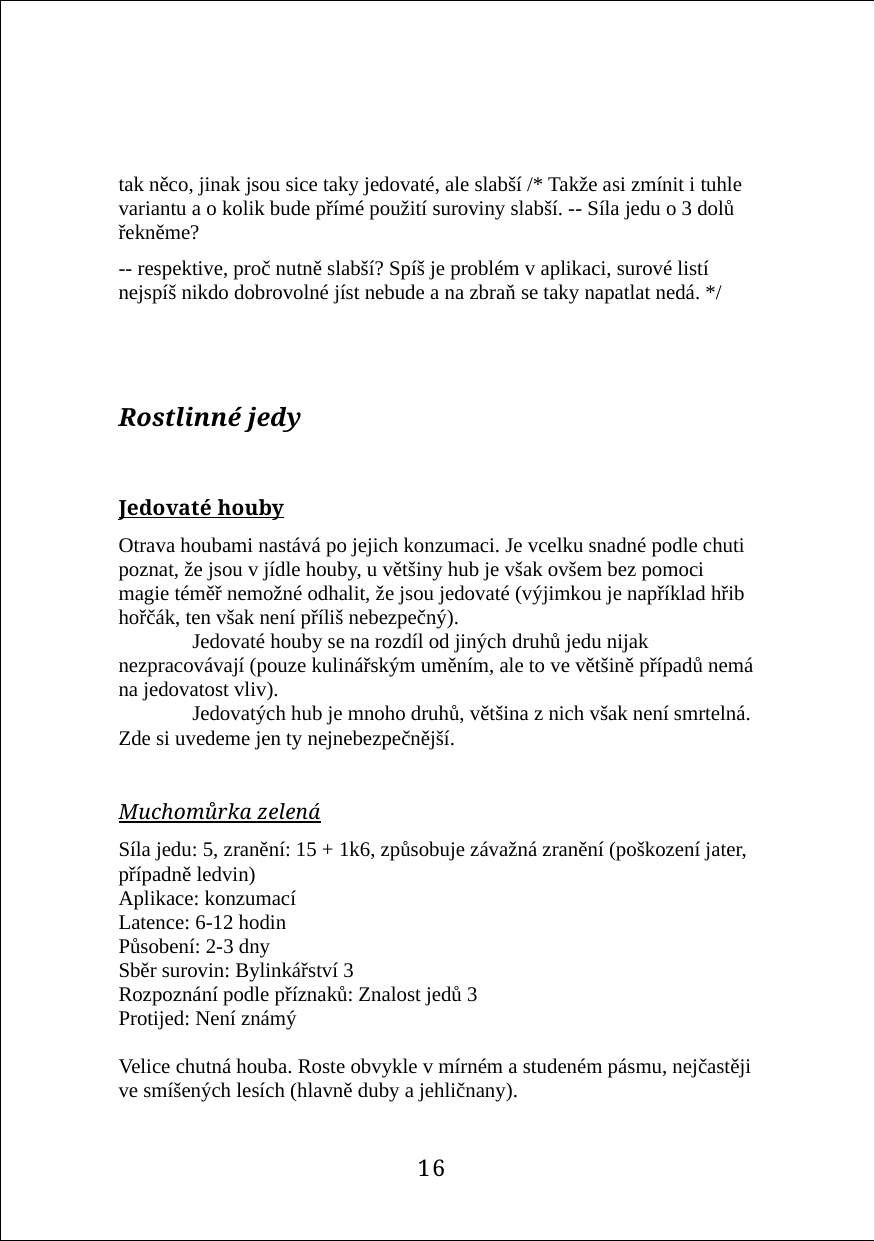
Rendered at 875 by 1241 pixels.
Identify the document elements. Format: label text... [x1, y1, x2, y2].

text Síla jedu: 5, zranění: 15 + 1k6, způsobuje závažná zranění (poškození jater, případně ledvin) [118, 837, 756, 886]
subtitle Jedovaté houby [118, 493, 756, 521]
text Rozpoznání podle příznaků: Znalost jedů 3 [118, 982, 756, 1006]
text Protijed: Není známý [118, 1006, 756, 1030]
text Jedovatých hub je mnoho druhů, většina z nich však není smrtelná. Zde si uvedeme jen ty nejnebezpečnější. [118, 701, 756, 749]
text Působení: 2-3 dny [118, 934, 756, 958]
text Jedovaté houby se na rozdíl od jiných druhů jedu nijak nezpracovávají (pouze kulinářským uměním, ale to ve většině případů nemá na jedovatost vliv). [118, 629, 756, 701]
text Sběr surovin: Bylinkářství 3 [118, 958, 756, 982]
text -- respektive, proč nutně slabší? Spíš je problém v aplikaci, surové listí nejspíš nikdo dobrovolné jíst nebude a na zbraň se taky napatlat nedá. */ [118, 256, 756, 304]
text Velice chutná houba. Roste obvykle v mírném a studeném pásmu, nejčastěji ve smíšených lesích (hlavně duby a jehličnany). [118, 1054, 756, 1102]
text Otrava houbami nastává po jejich konzumaci. Je vcelku snadné podle chuti poznat, že jsou v jídle houby, u většiny hub je však ovšem bez pomoci magie téměř nemožné odhalit, že jsou jedovaté (výjimkou je například hřib hořčák, ten však není příliš nebezpečný). [118, 533, 756, 629]
text Aplikace: konzumací [118, 886, 756, 909]
text Latence: 6-12 hodin [118, 909, 756, 934]
text tak něco, jinak jsou sice taky jedovaté, ale slabší /* Takže asi zmínit i tuhle variantu a o kolik bude přímé použití suroviny slabší. -- Síla jedu o 3 dolů řekněme? [118, 172, 756, 244]
subtitle Muchomůrka zelená [118, 797, 756, 826]
subtitle Rostlinné jedy [118, 399, 756, 433]
